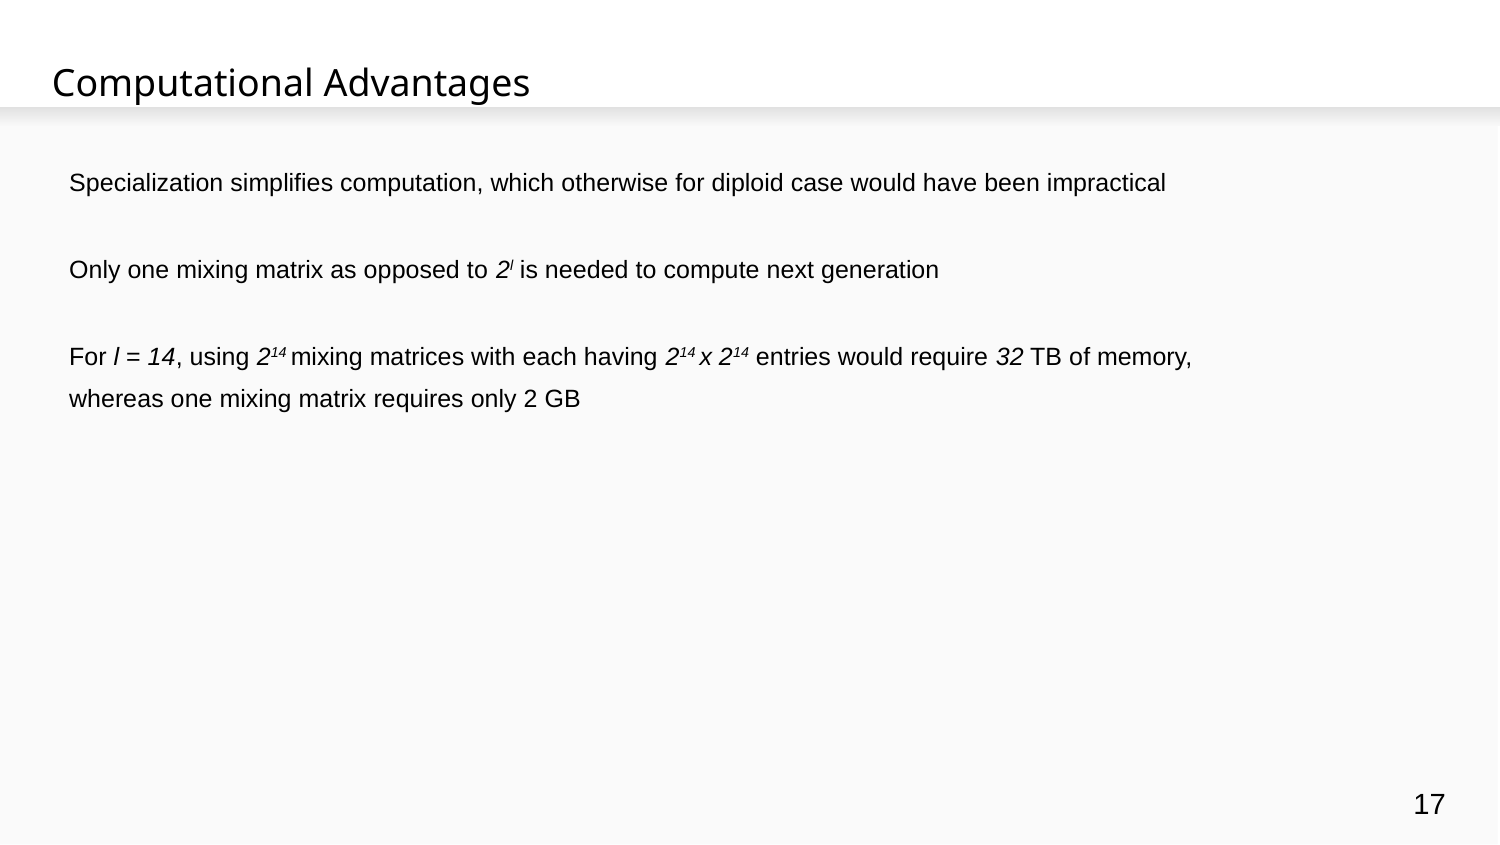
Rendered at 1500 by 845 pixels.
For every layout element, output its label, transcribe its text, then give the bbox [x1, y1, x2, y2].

text_box Specialization simplifies computation, which otherwise for diploid case would have been impractical Only one mixing matrix as opposed to 2l is needed to compute next generation For l = 14, using 214 mixing matrices with each having 214 x 214 entries would require 32 TB of memory, whereas one mixing matrix requires only 2 GB [19, 147, 1227, 433]
title Computational Advantages [51, 32, 631, 132]
